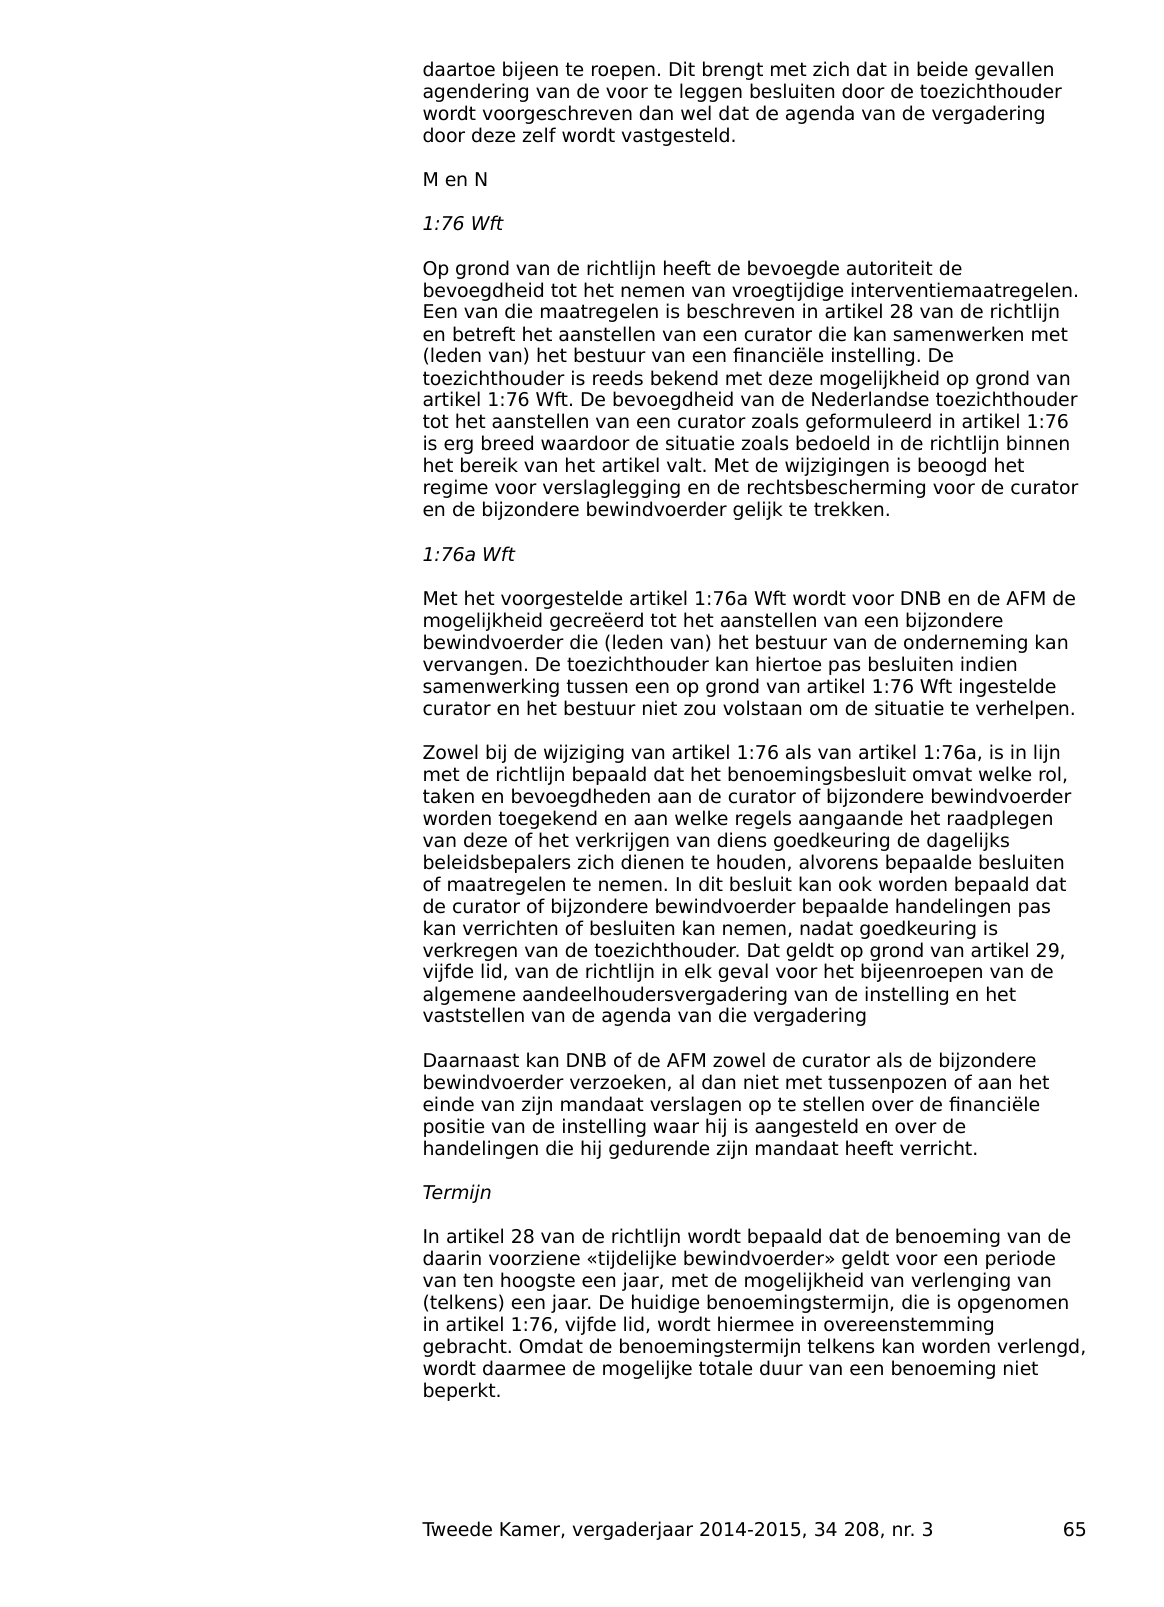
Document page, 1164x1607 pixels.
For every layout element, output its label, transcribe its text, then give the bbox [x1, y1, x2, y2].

text daartoe bijeen te roepen. Dit brengt met zich dat in beide gevallen agendering van de voor te leggen besluiten door de toezichthouder wordt voorgeschreven dan wel dat de agenda van de vergadering door deze zelf wordt vastgesteld. [422, 59, 1087, 147]
text Zowel bij de wijziging van artikel 1:76 als van artikel 1:76a, is in lijn met de richtlijn bepaald dat het benoemingsbesluit omvat welke rol, taken en bevoegdheden aan de curator of bijzondere bewindvoerder worden toegekend en aan welke regels aangaande het raadplegen van deze of het verkrijgen van diens goedkeuring de dagelijks beleidsbepalers zich dienen te houden, alvorens bepaalde besluiten of maatregelen te nemen. In dit besluit kan ook worden bepaald dat de curator of bijzondere bewindvoerder bepaalde handelingen pas kan verrichten of besluiten kan nemen, nadat goedkeuring is verkregen van de toezichthouder. Dat geldt op grond van artikel 29, vijfde lid, van de richtlijn in elk geval voor het bijeenroepen van de algemene aandeelhoudersvergadering van de instelling en het vaststellen van de agenda van die vergadering [422, 742, 1087, 1027]
text In artikel 28 van de richtlijn wordt bepaald dat de benoeming van de daarin voorziene «tijdelijke bewindvoerder» geldt voor een periode van ten hoogste een jaar, met de mogelijkheid van verlenging van (telkens) een jaar. De huidige benoemingstermijn, die is opgenomen in artikel 1:76, vijfde lid, wordt hiermee in overeenstemming gebracht. Omdat de benoemingstermijn telkens kan worden verlengd, wordt daarmee de mogelijke totale duur van een benoeming niet beperkt. [422, 1226, 1087, 1402]
text Op grond van de richtlijn heeft de bevoegde autoriteit de bevoegdheid tot het nemen van vroegtijdige interventiemaatregelen. Een van die maatregelen is beschreven in artikel 28 van de richtlijn en betreft het aanstellen van een curator die kan samenwerken met (leden van) het bestuur van een financiële instelling. De toezichthouder is reeds bekend met deze mogelijkheid op grond van artikel 1:76 Wft. De bevoegdheid van de Nederlandse toezichthouder tot het aanstellen van een curator zoals geformuleerd in artikel 1:76 is erg breed waardoor de situatie zoals bedoeld in de richtlijn binnen het bereik van het artikel valt. Met de wijzigingen is beoogd het regime voor verslaglegging en de rechtsbescherming voor de curator en de bijzondere bewindvoerder gelijk te trekken. [422, 257, 1087, 521]
subtitle 1:76a Wft [422, 543, 1087, 565]
subtitle Termijn [422, 1182, 1087, 1204]
text Met het voorgestelde artikel 1:76a Wft wordt voor DNB en de AFM de mogelijkheid gecreëerd tot het aanstellen van een bijzondere bewindvoerder die (leden van) het bestuur van de onderneming kan vervangen. De toezichthouder kan hiertoe pas besluiten indien samenwerking tussen een op grond van artikel 1:76 Wft ingestelde curator en het bestuur niet zou volstaan om de situatie te verhelpen. [422, 588, 1087, 719]
text M en N [422, 169, 1087, 191]
subtitle 1:76 Wft [422, 213, 1087, 235]
text Daarnaast kan DNB of de AFM zowel de curator als de bijzondere bewindvoerder verzoeken, al dan niet met tussenpozen of aan het einde van zijn mandaat verslagen op te stellen over de financiële positie van de instelling waar hij is aangesteld en over de handelingen die hij gedurende zijn mandaat heeft verricht. [422, 1049, 1087, 1159]
